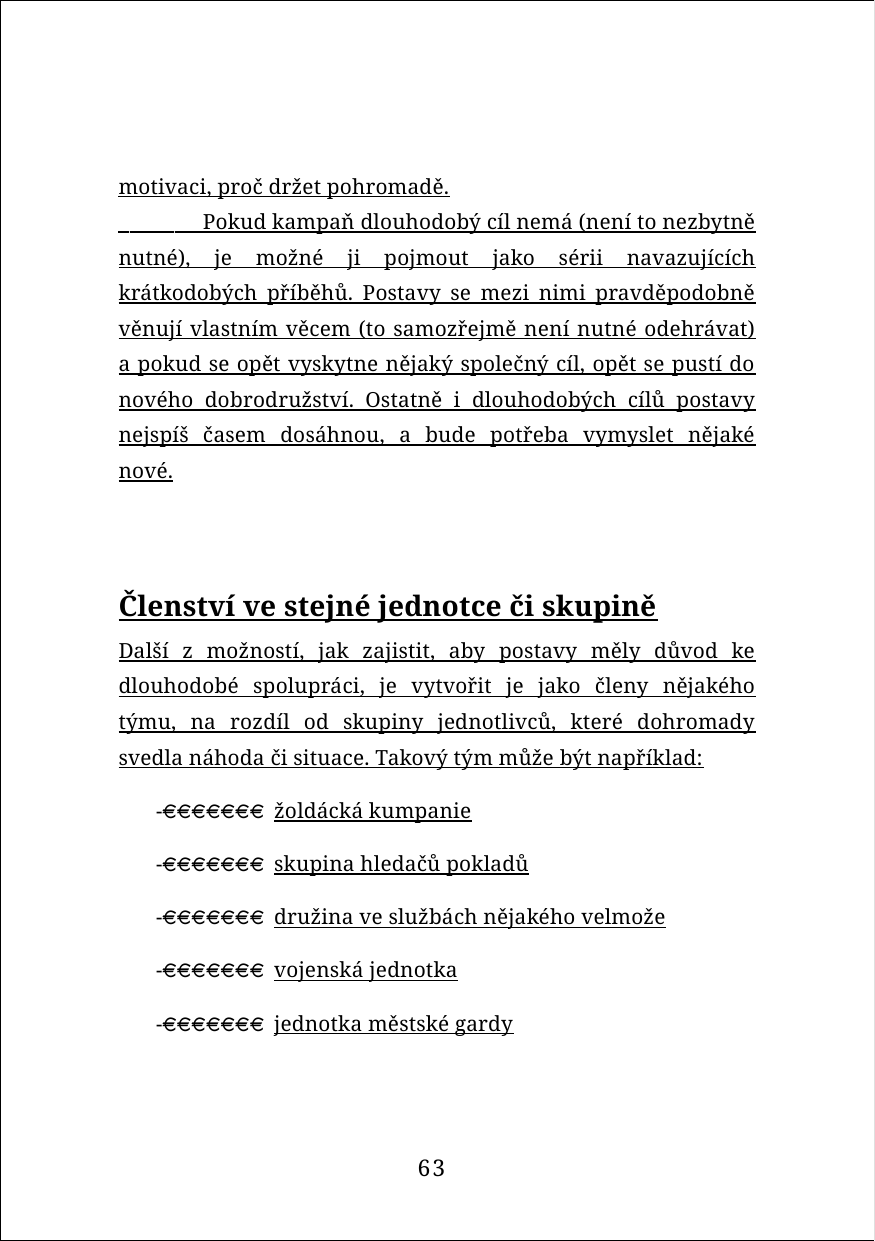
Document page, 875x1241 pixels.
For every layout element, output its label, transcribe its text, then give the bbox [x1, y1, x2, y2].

subtitle Členství ve stejné jednotce či skupině [118, 586, 756, 624]
text - skupina hledačů pokladů [156, 849, 756, 878]
text nutné), je možné ji pojmout jako sérii navazujících [118, 233, 756, 267]
text věnují vlastním věcem (to samozřejmě není nutné odehrávat) [118, 303, 756, 338]
text týmu, na rozdíl od skupiny jednotlivců, které dohromady [118, 697, 756, 731]
text Další z možností, jak zajistit, aby postavy měly důvod ke [118, 636, 756, 660]
text nové. [118, 445, 756, 484]
text - družina ve službách nějakého velmože [156, 902, 756, 931]
text dlouhodobé spolupráci, je vytvořit je jako členy nějakého [118, 661, 756, 696]
text nejspíš časem dosáhnou, a bude potřeba vymyslet nějaké [118, 410, 756, 444]
text a pokud se opět vyskytne nějaký společný cíl, opět se pustí do [118, 339, 756, 373]
text svedla náhoda či situace. Takový tým může být například: [118, 732, 756, 771]
text - vojenská jednotka [156, 956, 756, 984]
text - jednotka městské gardy [156, 1009, 756, 1037]
text krátkodobých příběhů. Postavy se mezi nimi pravděpodobně [118, 268, 756, 302]
text - žoldácká kumpanie [156, 796, 756, 824]
text motivaci, proč držet pohromadě. Pokud kampaň dlouhodobý cíl nemá (není to nezbytně [118, 172, 756, 231]
text nového dobrodružství. Ostatně i dlouhodobých cílů postavy [118, 374, 756, 409]
